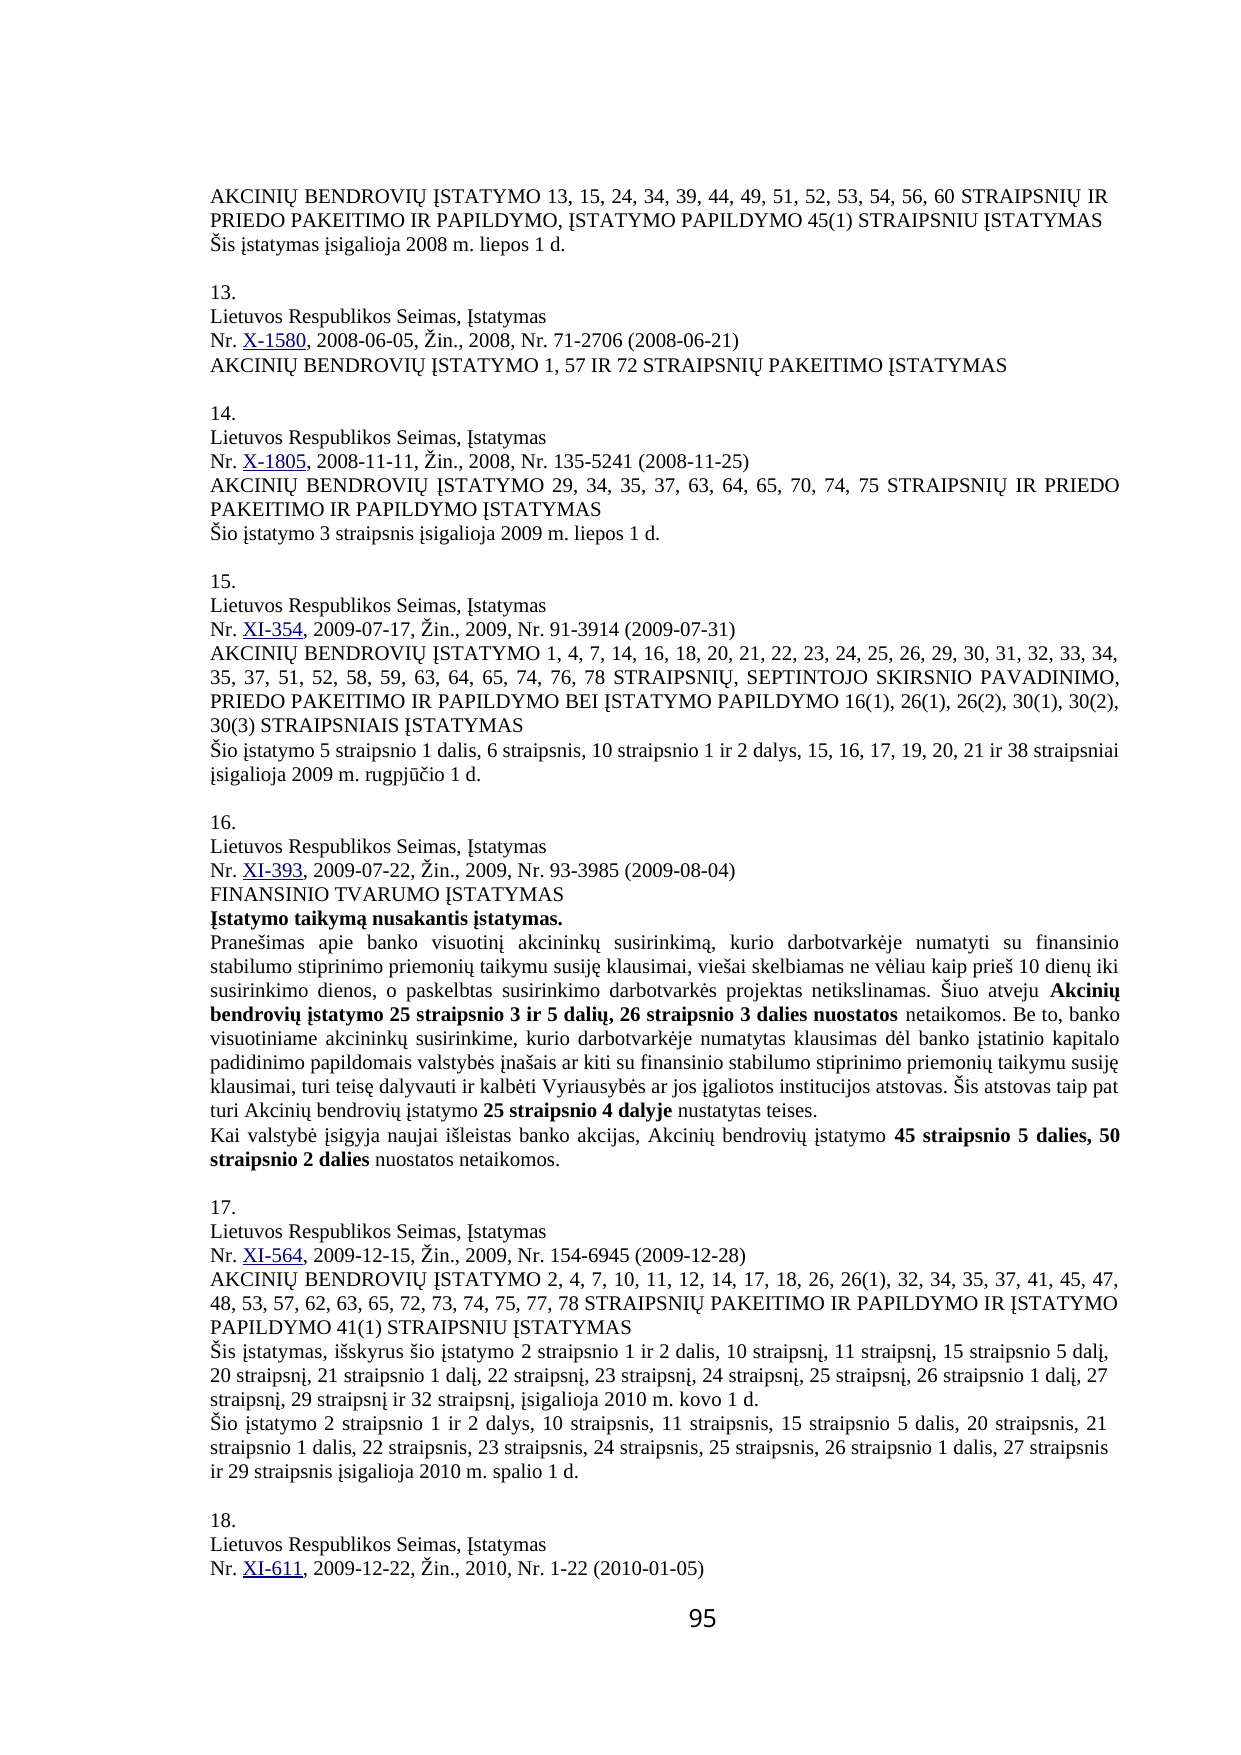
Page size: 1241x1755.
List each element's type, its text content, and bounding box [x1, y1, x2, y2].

text Lietuvos Respublikos Seimas, Įstatymas [210, 834, 1120, 858]
text Įstatymo taikymą nusakantis įstatymas. [210, 906, 1120, 930]
text AKCINIŲ BENDROVIŲ ĮSTATYMO 1, 4, 7, 14, 16, 18, 20, 21, 22, 23, 24, 25, 26, 29, 30, 31, 32, 33, 34, 35, 37, 51, 52, 58, 59, 63, 64, 65, 74, 76, 78 STRAIPSNIŲ, SEPTINTOJO SKIRSNIO PAVADINIMO, PRIEDO PAKEITIMO IR PAPILDYMO BEI ĮSTATYMO PAPILDYMO 16(1), 26(1), 26(2), 30(1), 30(2), 30(3) STRAIPSNIAIS ĮSTATYMAS [210, 641, 1120, 737]
text Kai valstybė įsigyja naujai išleistas banko akcijas, Akcinių bendrovių įstatymo 45 straipsnio 5 dalies, 50 straipsnio 2 dalies nuostatos netaikomos. [210, 1122, 1120, 1171]
text Lietuvos Respublikos Seimas, Įstatymas [210, 425, 1120, 449]
text AKCINIŲ BENDROVIŲ ĮSTATYMO 13, 15, 24, 34, 39, 44, 49, 51, 52, 53, 54, 56, 60 STRAIPSNIŲ IR PRIEDO PAKEITIMO IR PAPILDYMO, ĮSTATYMO PAPILDYMO 45(1) STRAIPSNIU ĮSTATYMAS [210, 184, 1111, 232]
text 15. [210, 569, 1120, 593]
text AKCINIŲ BENDROVIŲ ĮSTATYMO 29, 34, 35, 37, 63, 64, 65, 70, 74, 75 STRAIPSNIŲ IR PRIEDO PAKEITIMO IR PAPILDYMO ĮSTATYMAS [210, 473, 1120, 521]
text AKCINIŲ BENDROVIŲ ĮSTATYMO 1, 57 IR 72 STRAIPSNIŲ PAKEITIMO ĮSTATYMAS [210, 352, 1111, 377]
text Lietuvos Respublikos Seimas, Įstatymas [210, 1532, 1120, 1556]
text 17. [210, 1195, 1120, 1219]
text Nr. XI-564, 2009-12-15, Žin., 2009, Nr. 154-6945 (2009-12-28) [210, 1243, 1120, 1267]
text FINANSINIO TVARUMO ĮSTATYMAS [210, 882, 1120, 906]
text AKCINIŲ BENDROVIŲ ĮSTATYMO 2, 4, 7, 10, 11, 12, 14, 17, 18, 26, 26(1), 32, 34, 35, 37, 41, 45, 47, 48, 53, 57, 62, 63, 65, 72, 73, 74, 75, 77, 78 STRAIPSNIŲ PAKEITIMO IR PAPILDYMO IR ĮSTATYMO PAPILDYMO 41(1) STRAIPSNIU ĮSTATYMAS [210, 1267, 1120, 1339]
text 16. [210, 810, 1120, 834]
text Šis įstatymas, išskyrus šio įstatymo 2 straipsnio 1 ir 2 dalis, 10 straipsnį, 11 straipsnį, 15 straipsnio 5 dalį, 20 straipsnį, 21 straipsnio 1 dalį, 22 straipsnį, 23 straipsnį, 24 straipsnį, 25 straipsnį, 26 straipsnio 1 dalį, 27 straipsnį, 29 straipsnį ir 32 straipsnį, įsigalioja 2010 m. kovo 1 d. [210, 1339, 1110, 1411]
text Lietuvos Respublikos Seimas, Įstatymas [210, 593, 1120, 617]
text 14. [210, 401, 1120, 425]
text Šio įstatymo 3 straipsnis įsigalioja 2009 m. liepos 1 d. [210, 521, 1120, 545]
text Lietuvos Respublikos Seimas, Įstatymas [210, 304, 1111, 328]
text 18. [210, 1507, 1120, 1532]
text Nr. XI-611, 2009-12-22, Žin., 2010, Nr. 1-22 (2010-01-05) [210, 1556, 1120, 1580]
text Šio įstatymo 5 straipsnio 1 dalis, 6 straipsnis, 10 straipsnio 1 ir 2 dalys, 15, 16, 17, 19, 20, 21 ir 38 straipsniai įsigalioja 2009 m. rugpjūčio 1 d. [210, 737, 1120, 786]
text Nr. X-1805, 2008-11-11, Žin., 2008, Nr. 135-5241 (2008-11-25) [210, 449, 1120, 473]
text Nr. XI-354, 2009-07-17, Žin., 2009, Nr. 91-3914 (2009-07-31) [210, 617, 1120, 641]
text Šio įstatymo 2 straipsnio 1 ir 2 dalys, 10 straipsnis, 11 straipsnis, 15 straipsnio 5 dalis, 20 straipsnis, 21 straipsnio 1 dalis, 22 straipsnis, 23 straipsnis, 24 straipsnis, 25 straipsnis, 26 straipsnio 1 dalis, 27 straipsnis ir 29 straipsnis įsigalioja 2010 m. spalio 1 d. [210, 1411, 1110, 1483]
text Lietuvos Respublikos Seimas, Įstatymas [210, 1219, 1120, 1243]
text 13. [210, 280, 1111, 304]
text Šis įstatymas įsigalioja 2008 m. liepos 1 d. [210, 232, 1111, 256]
text Nr. XI-393, 2009-07-22, Žin., 2009, Nr. 93-3985 (2009-08-04) [210, 858, 1120, 882]
text Nr. X-1580, 2008-06-05, Žin., 2008, Nr. 71-2706 (2008-06-21) [210, 328, 1111, 352]
text Pranešimas apie banko visuotinį akcininkų susirinkimą, kurio darbotvarkėje numatyti su finansinio stabilumo stiprinimo priemonių taikymu susiję klausimai, viešai skelbiamas ne vėliau kaip prieš 10 dienų iki susirinkimo dienos, o paskelbtas susirinkimo darbotvarkės projektas netikslinamas. Šiuo atveju Akcinių bendrovių įstatymo 25 straipsnio 3 ir 5 dalių, 26 straipsnio 3 dalies nuostatos netaikomos. Be to, banko visuotiniame akcininkų susirinkime, kurio darbotvarkėje numatytas klausimas dėl banko įstatinio kapitalo padidinimo papildomais valstybės įnašais ar kiti su finansinio stabilumo stiprinimo priemonių taikymu susiję klausimai, turi teisę dalyvauti ir kalbėti Vyriausybės ar jos įgaliotos institucijos atstovas. Šis atstovas taip pat turi Akcinių bendrovių įstatymo 25 straipsnio 4 dalyje nustatytas teises. [210, 930, 1120, 1122]
